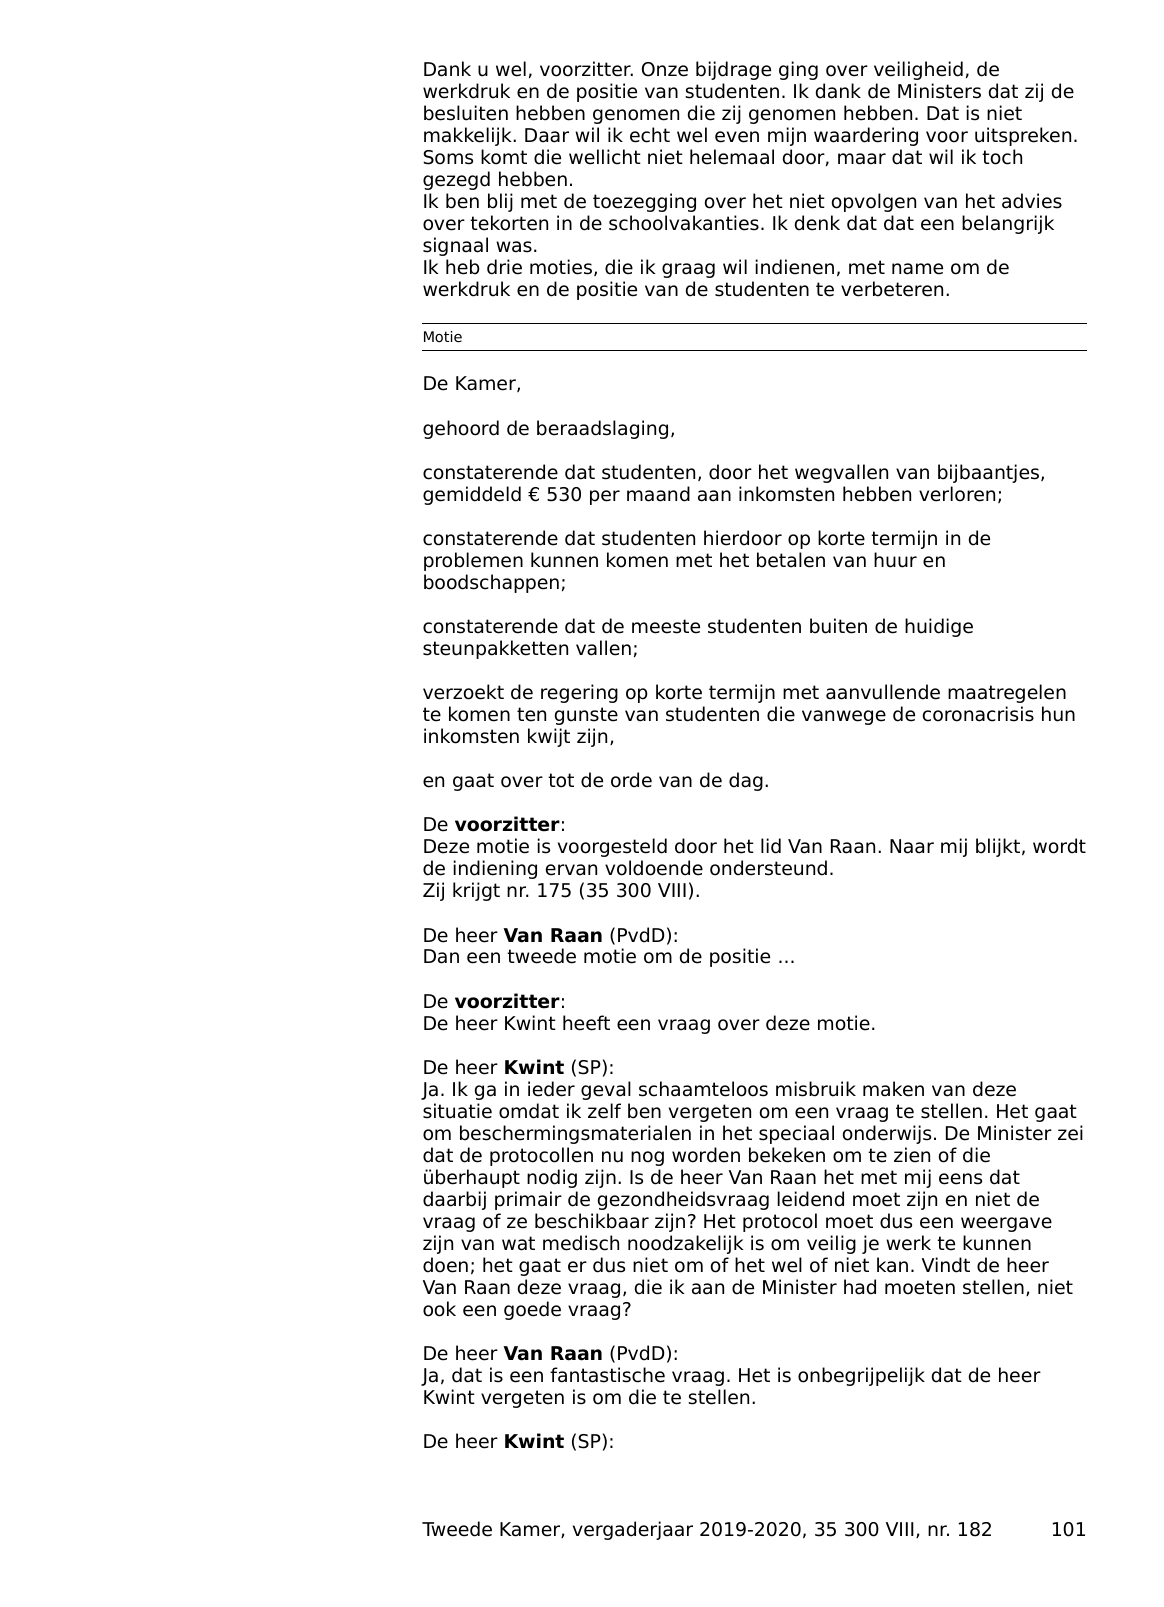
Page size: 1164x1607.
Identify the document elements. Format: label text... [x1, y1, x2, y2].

text constaterende dat de meeste studenten buiten de huidige steunpakketten vallen; [422, 616, 1087, 660]
text De voorzitter: [422, 991, 1087, 1013]
text Zij krijgt nr. 175 (35 300 VIII). [422, 880, 1087, 902]
text De voorzitter: [422, 814, 1087, 836]
text verzoekt de regering op korte termijn met aanvullende maatregelen te komen ten gunste van studenten die vanwege de coronacrisis hun inkomsten kwijt zijn, [422, 682, 1087, 748]
text De heer Van Raan (PvdD): [422, 924, 1087, 946]
table_header Motie [422, 324, 1087, 350]
text Dank u wel, voorzitter. Onze bijdrage ging over veiligheid, de werkdruk en de positie van studenten. Ik dank de Ministers dat zij de besluiten hebben genomen die zij genomen hebben. Dat is niet makkelijk. Daar wil ik echt wel even mijn waardering voor uitspreken. Soms komt die wellicht niet helemaal door, maar dat wil ik toch gezegd hebben. [422, 59, 1087, 191]
text Ja. Ik ga in ieder geval schaamteloos misbruik maken van deze situatie omdat ik zelf ben vergeten om een vraag te stellen. Het gaat om beschermingsmaterialen in het speciaal onderwijs. De Minister zei dat de protocollen nu nog worden bekeken om te zien of die überhaupt nodig zijn. Is de heer Van Raan het met mij eens dat daarbij primair de gezondheidsvraag leidend moet zijn en niet de vraag of ze beschikbaar zijn? Het protocol moet dus een weergave zijn van wat medisch noodzakelijk is om veilig je werk te kunnen doen; het gaat er dus niet om of het wel of niet kan. Vindt de heer Van Raan deze vraag, die ik aan de Minister had moeten stellen, niet ook een goede vraag? [422, 1079, 1087, 1321]
text De heer Van Raan (PvdD): [422, 1343, 1087, 1365]
text Ja, dat is een fantastische vraag. Het is onbegrijpelijk dat de heer Kwint vergeten is om die te stellen. [422, 1365, 1087, 1409]
text De heer Kwint heeft een vraag over deze motie. [422, 1013, 1087, 1034]
text constaterende dat studenten hierdoor op korte termijn in de problemen kunnen komen met het betalen van huur en boodschappen; [422, 528, 1087, 594]
text Ik ben blij met de toezegging over het niet opvolgen van het advies over tekorten in de schoolvakanties. Ik denk dat dat een belangrijk signaal was. [422, 191, 1087, 257]
text Ik heb drie moties, die ik graag wil indienen, met name om de werkdruk en de positie van de studenten te verbeteren. [422, 257, 1087, 301]
text De heer Kwint (SP): [422, 1431, 1087, 1453]
text constaterende dat studenten, door het wegvallen van bijbaantjes, gemiddeld € 530 per maand aan inkomsten hebben verloren; [422, 462, 1087, 506]
text De heer Kwint (SP): [422, 1057, 1087, 1079]
text Deze motie is voorgesteld door het lid Van Raan. Naar mij blijkt, wordt de indiening ervan voldoende ondersteund. [422, 836, 1087, 880]
text gehoord de beraadslaging, [422, 417, 1087, 439]
text De Kamer, [422, 373, 1087, 395]
text en gaat over tot de orde van de dag. [422, 770, 1087, 792]
text Dan een tweede motie om de positie ... [422, 946, 1087, 968]
